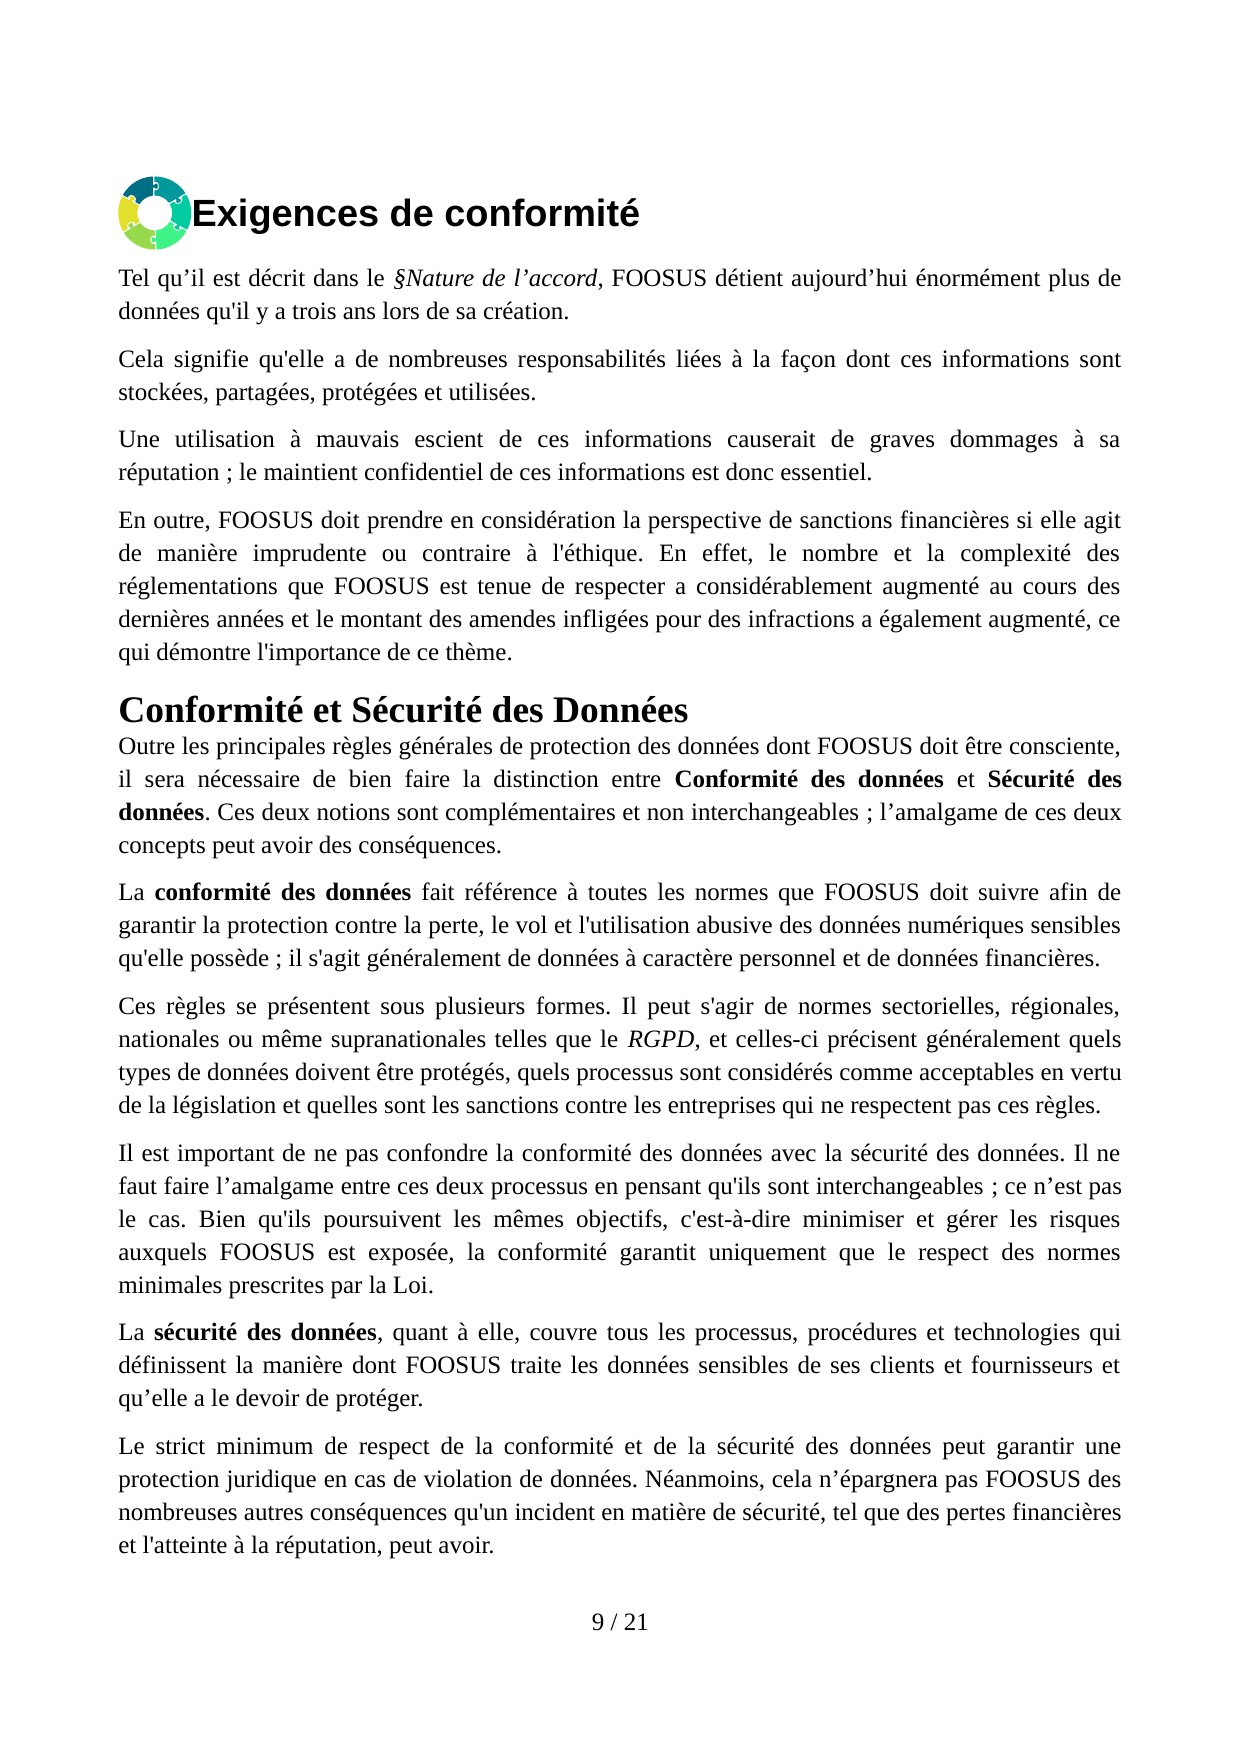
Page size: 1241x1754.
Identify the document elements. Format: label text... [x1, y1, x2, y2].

text Une utilisation à mauvais escient de ces informations causerait de graves dommages à sa réputation ; le maintient confidentiel de ces informations est donc essentiel. [118, 424, 1122, 486]
text Ces règles se présentent sous plusieurs formes. Il peut s'agir de normes sectorielles, régionales, nationales ou même supranationales telles que le RGPD, et celles-ci précisent généralement quels types de données doivent être protégés, quels processus sont considérés comme acceptables en vertu de la législation et quelles sont les sanctions contre les entreprises qui ne respectent pas ces règles. [118, 991, 1122, 1119]
text La conformité des données fait référence à toutes les normes que FOOSUS doit suivre afin de garantir la protection contre la perte, le vol et l'utilisation abusive des données numériques sensibles qu'elle possède ; il s'agit généralement de données à caractère personnel et de données financières. [118, 877, 1122, 972]
text Il est important de ne pas confondre la conformité des données avec la sécurité des données. Il ne faut faire l’amalgame entre ces deux processus en pensant qu'ils sont interchangeables ; ce n’est pas le cas. Bien qu'ils poursuivent les mêmes objectifs, c'est-à-dire minimiser et gérer les risques auxquels FOOSUS est exposée, la conformité garantit uniquement que le respect des normes minimales prescrites par la Loi. [118, 1138, 1122, 1299]
text La sécurité des données, quant à elle, couvre tous les processus, procédures et technologies qui définissent la manière dont FOOSUS traite les données sensibles de ses clients et fournisseurs et qu’elle a le devoir de protéger. [118, 1317, 1122, 1412]
subtitle [138, 196, 172, 234]
text Cela signifie qu'elle a de nombreuses responsabilités liées à la façon dont ces informations sont stockées, partagées, protégées et utilisées. [118, 344, 1122, 406]
text Le strict minimum de respect de la conformité et de la sécurité des données peut garantir une protection juridique en cas de violation de données. Néanmoins, cela n’épargnera pas FOOSUS des nombreuses autres conséquences qu'un incident en matière de sécurité, tel que des pertes financières et l'atteinte à la réputation, peut avoir. [118, 1431, 1122, 1559]
text Outre les principales règles générales de protection des données dont FOOSUS doit être consciente, il sera nécessaire de bien faire la distinction entre Conformité des données et Sécurité des données. Ces deux notions sont complémentaires et non interchangeables ; l’amalgame de ces deux concepts peut avoir des conséquences. [118, 731, 1122, 859]
text Tel qu’il est décrit dans le §Nature de l’accord, FOOSUS détient aujourd’hui énormément plus de données qu'il y a trois ans lors de sa création. [118, 263, 1122, 325]
subtitle Exigences de conformité [185, 191, 1122, 234]
subtitle Conformité et Sécurité des Données [118, 688, 1122, 731]
text En outre, FOOSUS doit prendre en considération la perspective de sanctions financières si elle agit de manière imprudente ou contraire à l'éthique. En effet, le nombre et la complexité des réglementations que FOOSUS est tenue de respecter a considérablement augmenté au cours des dernières années et le montant des amendes infligées pour des infractions a également augmenté, ce qui démontre l'importance de ce thème. [118, 505, 1122, 666]
